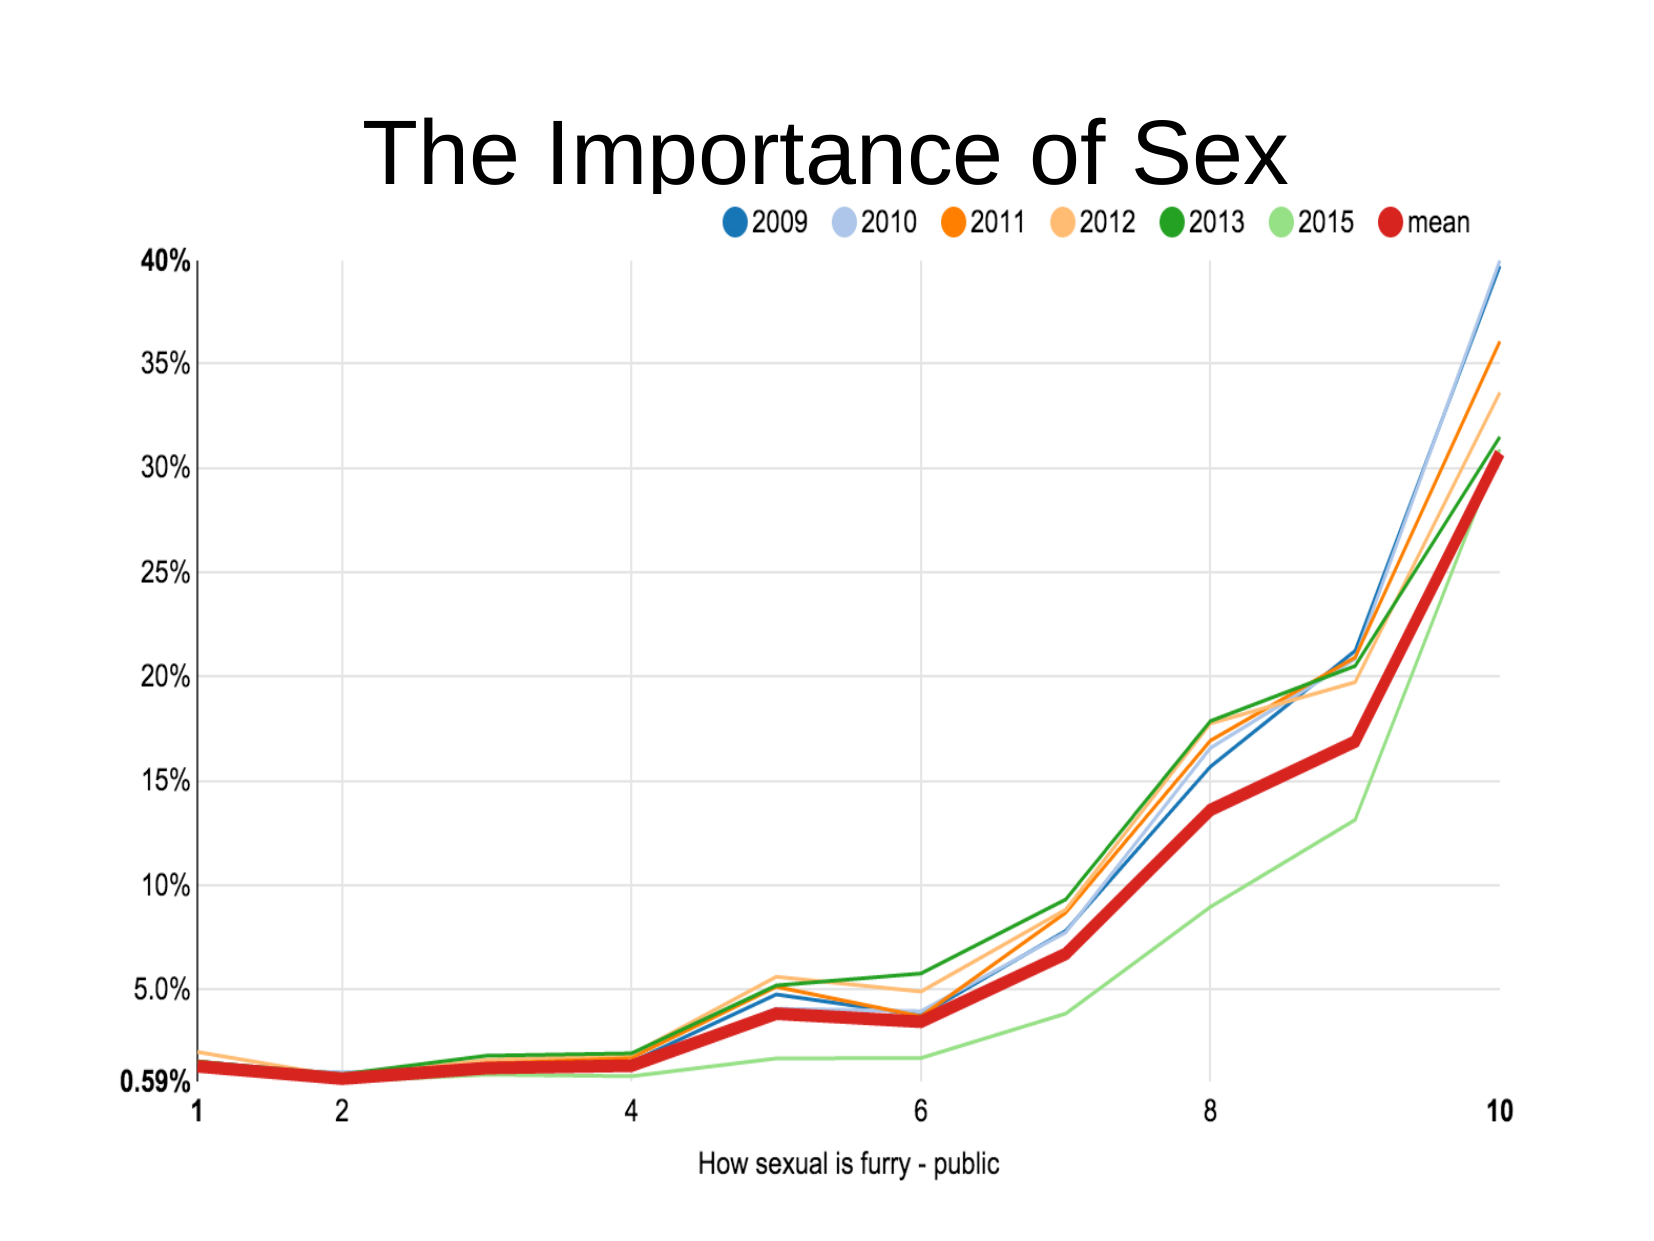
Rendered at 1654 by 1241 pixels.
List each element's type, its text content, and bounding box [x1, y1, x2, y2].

title The Importance of Sex [82, 49, 1571, 257]
picture [105, 194, 1544, 1192]
